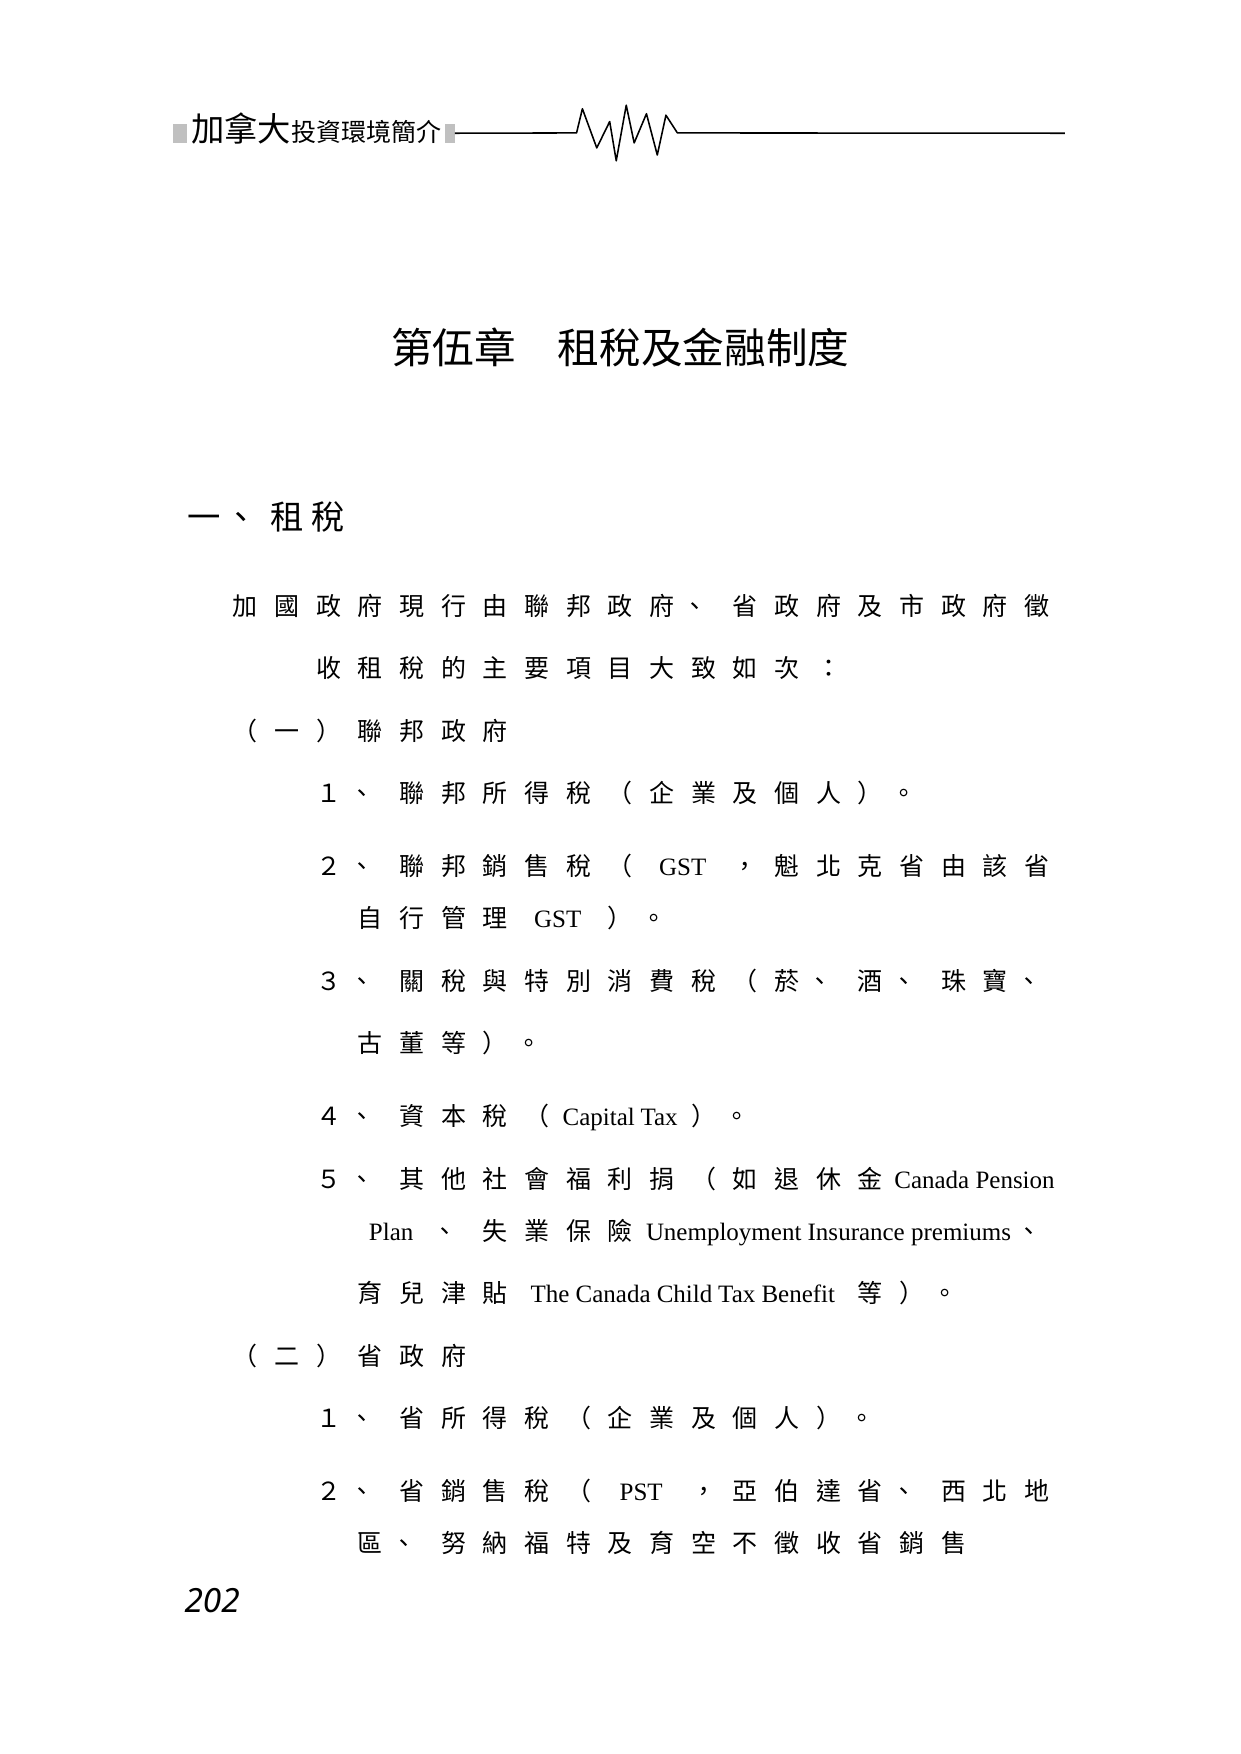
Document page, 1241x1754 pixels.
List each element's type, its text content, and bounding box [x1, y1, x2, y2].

text 加國政府現行由聯邦政府、省政府及市政府徵收租稅的主要項目大致如次： [207, 563, 1058, 688]
text １、聯邦所得稅（企業及個人）。 [281, 750, 1058, 813]
text ２、省銷售稅（PST，亞伯達省、西北地區、努納福特及育空不徵收省銷售 [281, 1438, 1058, 1563]
text 第伍章 租稅及金融制度 [183, 304, 1058, 366]
text ３、關稅與特別消費稅（菸、酒、珠寶、古董等）。 [281, 938, 1058, 1063]
text 一、租稅 [183, 473, 1058, 536]
text ２、聯邦銷售稅（GST，魁北克省由該省自行管理GST）。 [281, 813, 1058, 938]
text １、省所得稅（企業及個人）。 [281, 1375, 1058, 1438]
text （二）省政府 [207, 1313, 1058, 1375]
text （一）聯邦政府 [207, 688, 1058, 750]
text ５、其他社會福利捐（如退休金Canada Pension Plan、失業保險Unemployment Insurance premiums、育兒津貼The Canada Child Tax Benefit等）。 [281, 1125, 1058, 1313]
text ４、資本稅（Capital Tax）。 [281, 1063, 1058, 1125]
